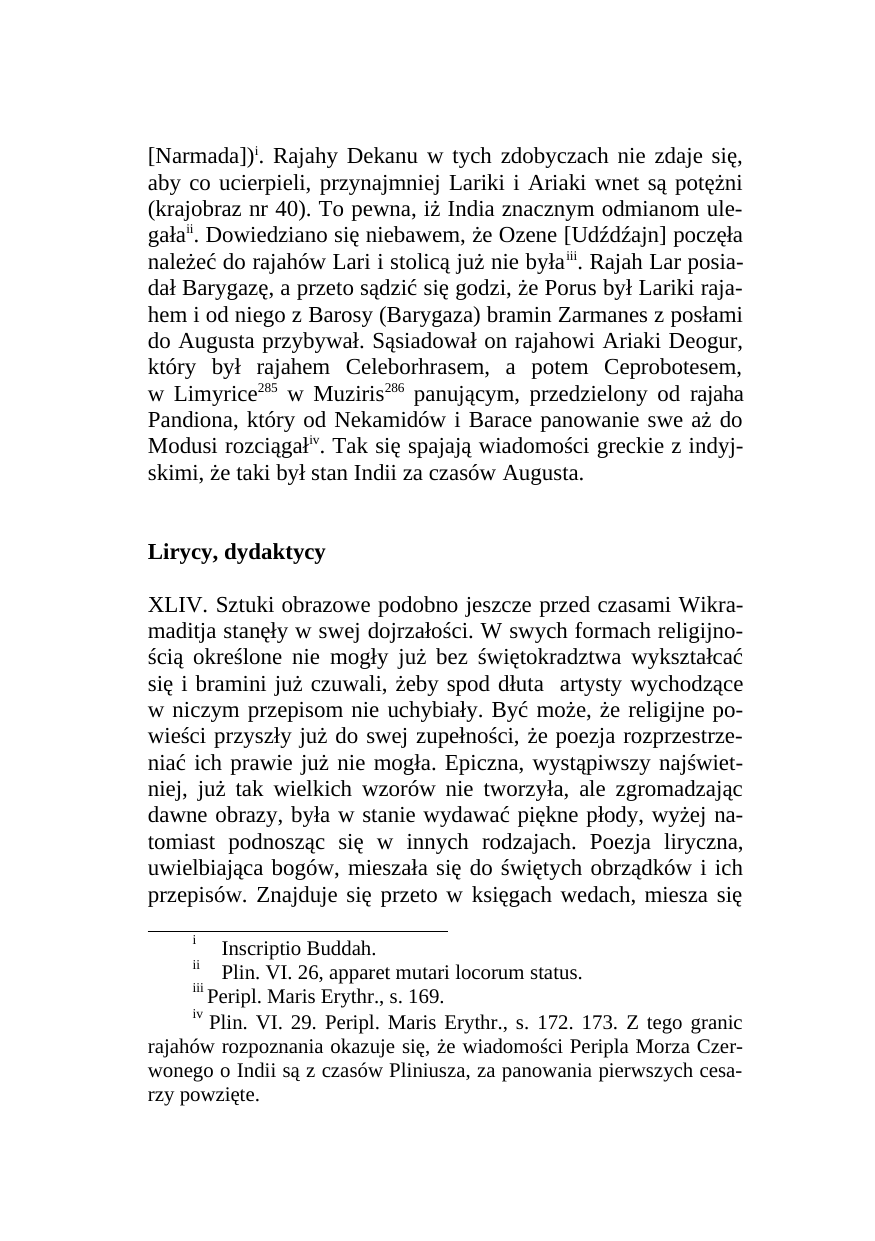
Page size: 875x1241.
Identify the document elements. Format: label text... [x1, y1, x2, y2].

text iii Peripl. Maris Erythr., s. 169. [192, 984, 868, 1008]
subtitle Lirycy, dydaktycy [148, 538, 868, 565]
text ii Plin. VI. 26, apparet mutari locorum status. [192, 961, 868, 984]
text iv Plin. VI. 29. Peripl. Maris Erythr., s. 172. 173. Z tego granic rajahów rozpoznania okazuje się, że wiadomości Peripla Morza Czer- wonego o Indii są z czasów Pliniusza, za panowania pierwszych cesa- rzy powzięte. [148, 1010, 744, 1106]
text [Narmada])i. Rajahy Dekanu w tych zdobyczach nie zdaje się, aby co ucierpieli, przynajmniej Lariki i Ariaki wnet są potężni (krajobraz nr 40). To pewna, iż India znacznym odmianom ule- gałaii. Dowiedziano się niebawem, że Ozene [Udźdźajn] poczęła należeć do rajahów Lari i stolicą już nie byłaiii. Rajah Lar posia- dał Barygazę, a przeto sądzić się godzi, że Porus był Lariki raja- hem i od niego z Barosy (Barygaza) bramin Zarmanes z posłami do Augusta przybywał. Sąsiadował on rajahowi Ariaki Deogur, który był rajahem Celeborhrasem, a potem Ceprobotesem, w Limyrice285 w Muziris286 panującym, przedzielony od rajaha Pandiona, który od Nekamidów i Barace panowanie swe aż do Modusi rozciągałiv. Tak się spajają wiadomości greckie z indyj- skimi, że taki był stan Indii za czasów Augusta. [148, 142, 744, 485]
text XLIV. Sztuki obrazowe podobno jeszcze przed czasami Wikra- maditja stanęły w swej dojrzałości. W swych formach religijno- ścią określone nie mogły już bez świętokradztwa wykształcać się i bramini już czuwali, żeby spod dłuta artysty wychodzące w niczym przepisom nie uchybiały. Być może, że religijne po- wieści przyszły już do swej zupełności, że poezja rozprzestrze- niać ich prawie już nie mogła. Epiczna, wystąpiwszy najświet- niej, już tak wielkich wzorów nie tworzyła, ale zgromadzając dawne obrazy, była w stanie wydawać piękne płody, wyżej na- tomiast podnosząc się w innych rodzajach. Poezja liryczna, uwielbiająca bogów, mieszała się do świętych obrządków i ich przepisów. Znajduje się przeto w księgach wedach, miesza się [148, 591, 744, 907]
text i Inscriptio Buddah. [192, 930, 868, 961]
